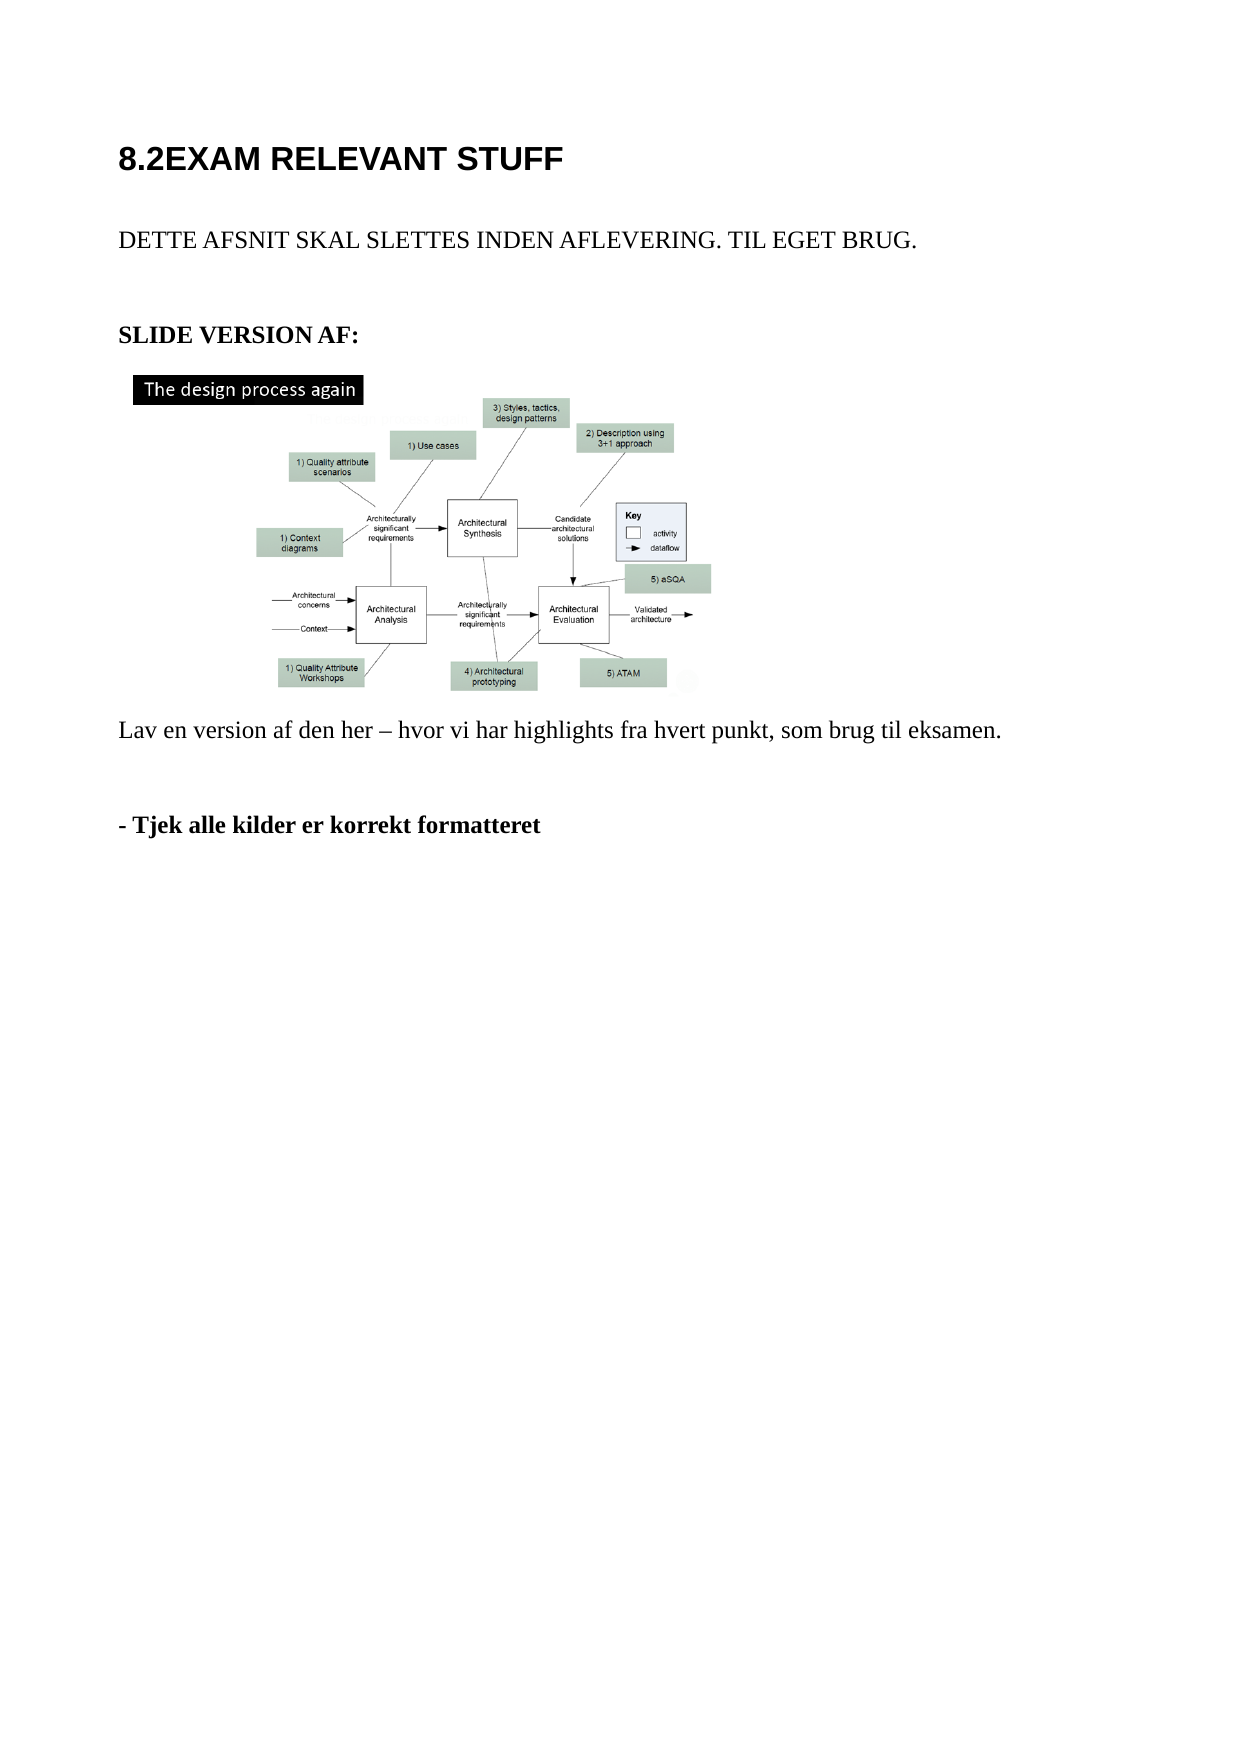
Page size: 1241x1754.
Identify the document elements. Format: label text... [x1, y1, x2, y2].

subtitle EXAM RELEVANT STUFF [118, 139, 1122, 177]
text DETTE AFSNIT SKAL SLETTES INDEN AFLEVERING. TIL EGET BRUG. [118, 225, 1122, 254]
text SLIDE VERSION AF: [118, 320, 1122, 349]
picture [118, 367, 719, 697]
text Lav en version af den her – hvor vi har highlights fra hvert punkt, som brug til eksamen. [118, 715, 1122, 744]
text - Tjek alle kilder er korrekt formatteret [118, 810, 1122, 839]
